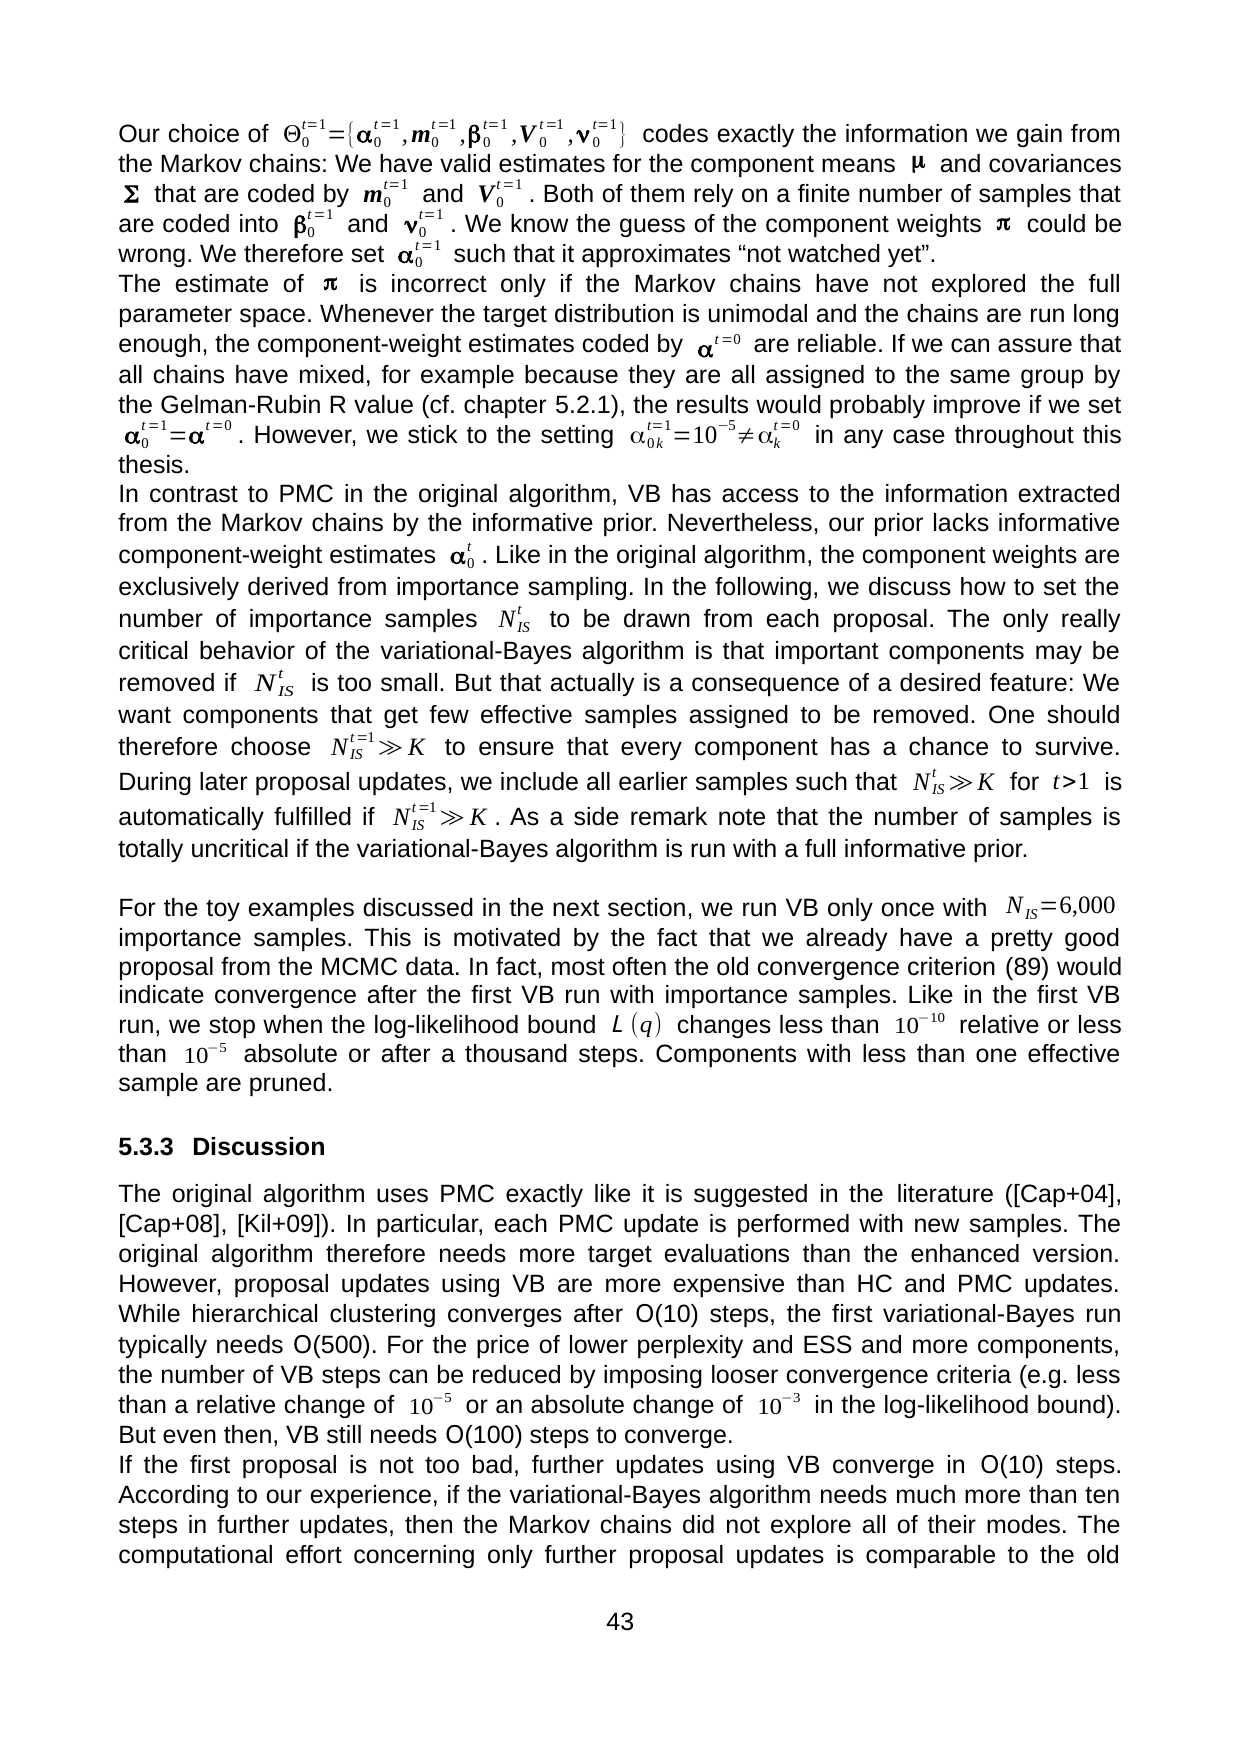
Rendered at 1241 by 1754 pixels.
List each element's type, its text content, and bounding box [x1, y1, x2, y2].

text Our choice of codes exactly the information we gain from the Markov chains: We have valid estimates for the component means and covariances that are coded by and . Both of them rely on a finite number of samples that are coded into and . We know the guess of the component weights could be wrong. We therefore set such that it approximates “not watched yet”. [118, 118, 1122, 269]
text The estimate of is incorrect only if the Markov chains have not explored the full parameter space. Whenever the target distribution is unimodal and the chains are run long enough, the component-weight estimates coded by are reliable. If we can assure that all chains have mixed, for example because they are all assigned to the same group by the Gelman-Rubin R value (cf. chapter 5.2.1), the results would probably improve if we set . However, we stick to the setting in any case throughout this thesis. [118, 269, 1122, 479]
text For the toy examples discussed in the next section, we run VB only once with importance samples. This is motivated by the fact that we already have a pretty good proposal from the MCMC data. In fact, most often the old convergence criterion (89) would indicate convergence after the first VB run with importance samples. Like in the first VB run, we stop when the log-likelihood bound changes less than relative or less than absolute or after a thousand steps. Components with less than one effective sample are pruned. [118, 891, 1122, 1097]
text In contrast to PMC in the original algorithm, VB has access to the information extracted from the Markov chains by the informative prior. Nevertheless, our prior lacks informative component-weight estimates . Like in the original algorithm, the component weights are exclusively derived from importance sampling. In the following, we discuss how to set the number of importance samples to be drawn from each proposal. The only really critical behavior of the variational-Bayes algorithm is that important components may be removed if is too small. But that actually is a consequence of a desired feature: We want components that get few effective samples assigned to be removed. One should therefore choose to ensure that every component has a chance to survive. During later proposal updates, we include all earlier samples such that for is automatically fulfilled if . As a side remark note that the number of samples is totally uncritical if the variational-Bayes algorithm is run with a full informative prior. [118, 479, 1122, 862]
text The original algorithm uses PMC exactly like it is suggested in the literature ([Cap+04], [Cap+08], [Kil+09]). In particular, each PMC update is performed with new samples. The original algorithm therefore needs more target evaluations than the enhanced version. However, proposal updates using VB are more expensive than HC and PMC updates. While hierarchical clustering converges after O(10) steps, the first variational-Bayes run typically needs O(500). For the price of lower perplexity and ESS and more components, the number of VB steps can be reduced by imposing looser convergence criteria (e.g. less than a relative change of or an absolute change of in the log-likelihood bound). But even then, VB still needs O(100) steps to converge. [118, 1178, 1122, 1449]
text If the first proposal is not too bad, further updates using VB converge in O(10) steps. According to our experience, if the variational-Bayes algorithm needs much more than ten steps in further updates, then the Markov chains did not explore all of their modes. The computational effort concerning only further proposal updates is comparable to the old [118, 1449, 1122, 1570]
subtitle Discussion [118, 1132, 1122, 1160]
